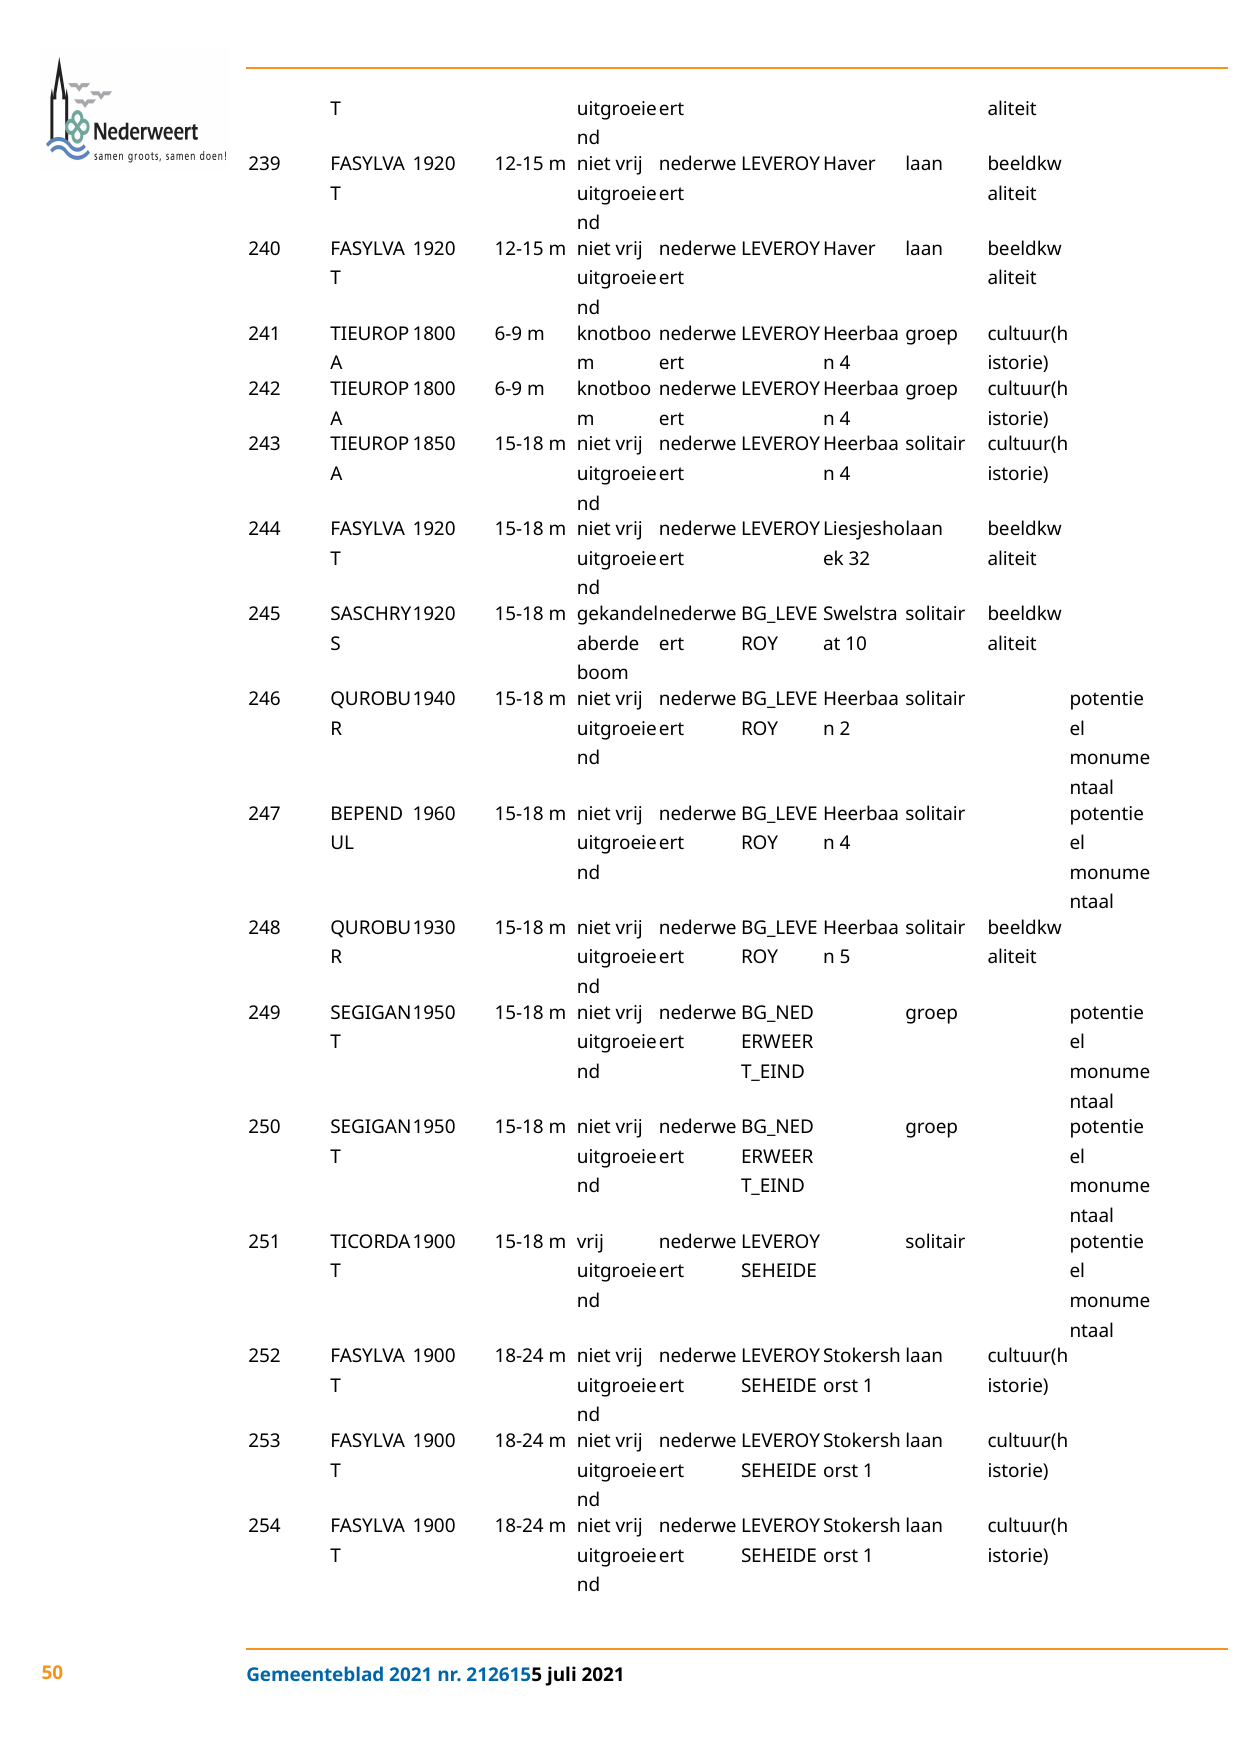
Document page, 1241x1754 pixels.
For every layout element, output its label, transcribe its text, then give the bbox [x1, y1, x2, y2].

table_cell 15-18 m [494, 600, 577, 685]
table_cell Stokershorst 1 [823, 1343, 905, 1427]
table_cell LEVEROY [741, 375, 823, 431]
table_cell FASYLVAT [330, 515, 412, 600]
table_cell [1069, 1428, 1152, 1512]
table_cell niet vrij uitgroeiend [577, 235, 659, 320]
table_cell LEVEROY [741, 431, 823, 515]
table_cell beeldkwaliteit [987, 235, 1069, 320]
table_cell LEVEROYSEHEIDE [741, 1512, 823, 1597]
table_cell Heerbaan 5 [823, 914, 905, 999]
table_cell FASYLVAT [330, 1512, 412, 1597]
table_cell LEVEROYSEHEIDE [741, 1428, 823, 1512]
table_cell [741, 95, 823, 150]
table_cell nederweert [659, 914, 741, 999]
table_cell laan [905, 515, 987, 600]
table_cell 15-18 m [494, 1114, 577, 1228]
table_cell groep [905, 320, 987, 375]
table_cell 1920 [412, 150, 494, 235]
table_cell groep [905, 1114, 987, 1228]
table_cell solitair [905, 600, 987, 685]
table_cell 15-18 m [494, 1228, 577, 1342]
table_cell 15-18 m [494, 431, 577, 515]
table_cell niet vrij uitgroeiend [577, 515, 659, 600]
table_cell 245 [248, 600, 330, 685]
table_cell 18-24 m [494, 1512, 577, 1597]
table_cell nederweert [659, 235, 741, 320]
table_cell solitair [905, 800, 987, 914]
table_cell 1960 [412, 800, 494, 914]
table_cell Haver [823, 150, 905, 235]
table_cell niet vrij uitgroeiend [577, 150, 659, 235]
table_cell laan [905, 235, 987, 320]
table_cell FASYLVAT [330, 1343, 412, 1427]
table_cell potentieel monumentaal [1069, 685, 1152, 800]
table_cell [1069, 600, 1152, 685]
table_cell LEVEROY [741, 515, 823, 600]
table_cell vrij uitgroeiend [577, 1228, 659, 1342]
table_cell potentieel monumentaal [1069, 1114, 1152, 1228]
table_cell 1900 [412, 1428, 494, 1512]
table_cell uitgroeiend [577, 95, 659, 150]
table_cell nederweert [659, 320, 741, 375]
table_cell [987, 800, 1069, 914]
table_cell niet vrij uitgroeiend [577, 1114, 659, 1228]
table_cell laan [905, 1512, 987, 1597]
table_cell [823, 1228, 905, 1342]
table_cell nederweert [659, 1428, 741, 1512]
table_cell 239 [248, 150, 330, 235]
table_cell 243 [248, 431, 330, 515]
table_cell nederweert [659, 999, 741, 1113]
table_cell LEVEROYSEHEIDE [741, 1228, 823, 1342]
table_cell 12-15 m [494, 150, 577, 235]
table_cell 246 [248, 685, 330, 800]
table_cell groep [905, 999, 987, 1113]
table_cell solitair [905, 431, 987, 515]
table_cell [1069, 320, 1152, 375]
table_cell 241 [248, 320, 330, 375]
table_cell TICORDAT [330, 1228, 412, 1342]
table_cell niet vrij uitgroeiend [577, 1512, 659, 1597]
table_cell niet vrij uitgroeiend [577, 1428, 659, 1512]
table_cell cultuur(historie) [987, 1428, 1069, 1512]
table_cell 1930 [412, 914, 494, 999]
table_cell nederweert [659, 800, 741, 914]
table_cell [823, 95, 905, 150]
table_cell 240 [248, 235, 330, 320]
table_cell SASCHRYS [330, 600, 412, 685]
table_cell 1800 [412, 320, 494, 375]
table_cell laan [905, 1343, 987, 1427]
table_cell 1900 [412, 1512, 494, 1597]
table_cell niet vrij uitgroeiend [577, 914, 659, 999]
table_cell QUROBUR [330, 914, 412, 999]
table_cell [412, 95, 494, 150]
table_cell 1920 [412, 515, 494, 600]
table_cell [823, 999, 905, 1113]
table_cell [1069, 1343, 1152, 1427]
table_cell 1800 [412, 375, 494, 431]
table_cell [987, 1114, 1069, 1228]
table_cell SEGIGANT [330, 999, 412, 1113]
table_cell nederweert [659, 1343, 741, 1427]
table_cell nederweert [659, 431, 741, 515]
table_cell laan [905, 1428, 987, 1512]
table_cell 242 [248, 375, 330, 431]
table_cell 1940 [412, 685, 494, 800]
table_cell knotboom [577, 375, 659, 431]
table_cell niet vrij uitgroeiend [577, 999, 659, 1113]
table_cell solitair [905, 685, 987, 800]
table_cell aliteit [987, 95, 1069, 150]
table_cell FASYLVAT [330, 1428, 412, 1512]
table_cell Heerbaan 4 [823, 800, 905, 914]
table_cell Heerbaan 4 [823, 320, 905, 375]
table_cell 244 [248, 515, 330, 600]
table_cell [1069, 914, 1152, 999]
table_cell Heerbaan 4 [823, 375, 905, 431]
table_cell 1920 [412, 235, 494, 320]
table_cell [987, 1228, 1069, 1342]
table_cell QUROBUR [330, 685, 412, 800]
table_cell T [330, 95, 412, 150]
table_cell BEPENDUL [330, 800, 412, 914]
table_cell BG_LEVEROY [741, 600, 823, 685]
table_cell Stokershorst 1 [823, 1428, 905, 1512]
table_cell SEGIGANT [330, 1114, 412, 1228]
table_cell nederweert [659, 1228, 741, 1342]
table_cell 1850 [412, 431, 494, 515]
table_cell 1950 [412, 1114, 494, 1228]
table_cell Heerbaan 4 [823, 431, 905, 515]
table_cell nederweert [659, 1114, 741, 1228]
table_cell [1069, 235, 1152, 320]
table_cell Stokershorst 1 [823, 1512, 905, 1597]
table_cell 248 [248, 914, 330, 999]
table_cell 250 [248, 1114, 330, 1228]
table_cell Heerbaan 2 [823, 685, 905, 800]
table_cell nederweert [659, 150, 741, 235]
table_cell [494, 95, 577, 150]
table_cell potentieel monumentaal [1069, 999, 1152, 1113]
table_cell [248, 95, 330, 150]
table_cell [1069, 431, 1152, 515]
table_cell cultuur(historie) [987, 320, 1069, 375]
table_cell [987, 999, 1069, 1113]
table_cell cultuur(historie) [987, 1512, 1069, 1597]
table_cell [1069, 1512, 1152, 1597]
table_cell nederweert [659, 1512, 741, 1597]
table_cell 1900 [412, 1343, 494, 1427]
table_cell [1069, 95, 1152, 150]
table_cell groep [905, 375, 987, 431]
table_cell FASYLVAT [330, 150, 412, 235]
table_cell solitair [905, 1228, 987, 1342]
table_cell beeldkwaliteit [987, 914, 1069, 999]
table_cell [823, 1114, 905, 1228]
table_cell Haver [823, 235, 905, 320]
table_cell 1920 [412, 600, 494, 685]
table_cell potentieel monumentaal [1069, 1228, 1152, 1342]
table_cell BG_LEVEROY [741, 685, 823, 800]
table_cell gekandelaberde boom [577, 600, 659, 685]
table_cell 15-18 m [494, 800, 577, 914]
table_cell [905, 95, 987, 150]
picture [41, 47, 231, 172]
table_cell niet vrij uitgroeiend [577, 1343, 659, 1427]
table_cell nederweert [659, 600, 741, 685]
table_cell 249 [248, 999, 330, 1113]
table_cell 247 [248, 800, 330, 914]
table_cell 18-24 m [494, 1343, 577, 1427]
table_cell 1900 [412, 1228, 494, 1342]
table_cell knotboom [577, 320, 659, 375]
table_cell [987, 685, 1069, 800]
table_cell nederweert [659, 515, 741, 600]
table_cell FASYLVAT [330, 235, 412, 320]
table_cell 15-18 m [494, 914, 577, 999]
table_cell TIEUROPA [330, 320, 412, 375]
table_cell 15-18 m [494, 685, 577, 800]
table_cell TIEUROPA [330, 375, 412, 431]
table_cell ert [659, 95, 741, 150]
table_cell BG_LEVEROY [741, 800, 823, 914]
table_cell 254 [248, 1512, 330, 1597]
table_cell beeldkwaliteit [987, 515, 1069, 600]
table_cell 15-18 m [494, 515, 577, 600]
table_cell cultuur(historie) [987, 431, 1069, 515]
table_cell 6-9 m [494, 320, 577, 375]
table_cell 18-24 m [494, 1428, 577, 1512]
table_cell 12-15 m [494, 235, 577, 320]
table_cell laan [905, 150, 987, 235]
table_cell BG_NEDERWEERT_EIND [741, 1114, 823, 1228]
table_cell 15-18 m [494, 999, 577, 1113]
table_cell 251 [248, 1228, 330, 1342]
table_cell cultuur(historie) [987, 1343, 1069, 1427]
table_cell LEVEROY [741, 150, 823, 235]
table_cell niet vrij uitgroeiend [577, 800, 659, 914]
table_cell [1069, 150, 1152, 235]
table_cell BG_LEVEROY [741, 914, 823, 999]
table_cell niet vrij uitgroeiend [577, 431, 659, 515]
table_cell 253 [248, 1428, 330, 1512]
table_cell 252 [248, 1343, 330, 1427]
table_cell [1069, 515, 1152, 600]
table_cell beeldkwaliteit [987, 150, 1069, 235]
table_cell nederweert [659, 685, 741, 800]
table_cell BG_NEDERWEERT_EIND [741, 999, 823, 1113]
table_cell 6-9 m [494, 375, 577, 431]
table_cell potentieel monumentaal [1069, 800, 1152, 914]
table_cell [1069, 375, 1152, 431]
table_cell LEVEROY [741, 235, 823, 320]
table_cell solitair [905, 914, 987, 999]
table_cell LEVEROYSEHEIDE [741, 1343, 823, 1427]
table_cell 1950 [412, 999, 494, 1113]
table_cell niet vrij uitgroeiend [577, 685, 659, 800]
table_cell LEVEROY [741, 320, 823, 375]
table_cell cultuur(historie) [987, 375, 1069, 431]
table_cell Liesjeshoek 32 [823, 515, 905, 600]
table_cell TIEUROPA [330, 431, 412, 515]
table_cell nederweert [659, 375, 741, 431]
table_cell beeldkwaliteit [987, 600, 1069, 685]
table_cell Swelstraat 10 [823, 600, 905, 685]
